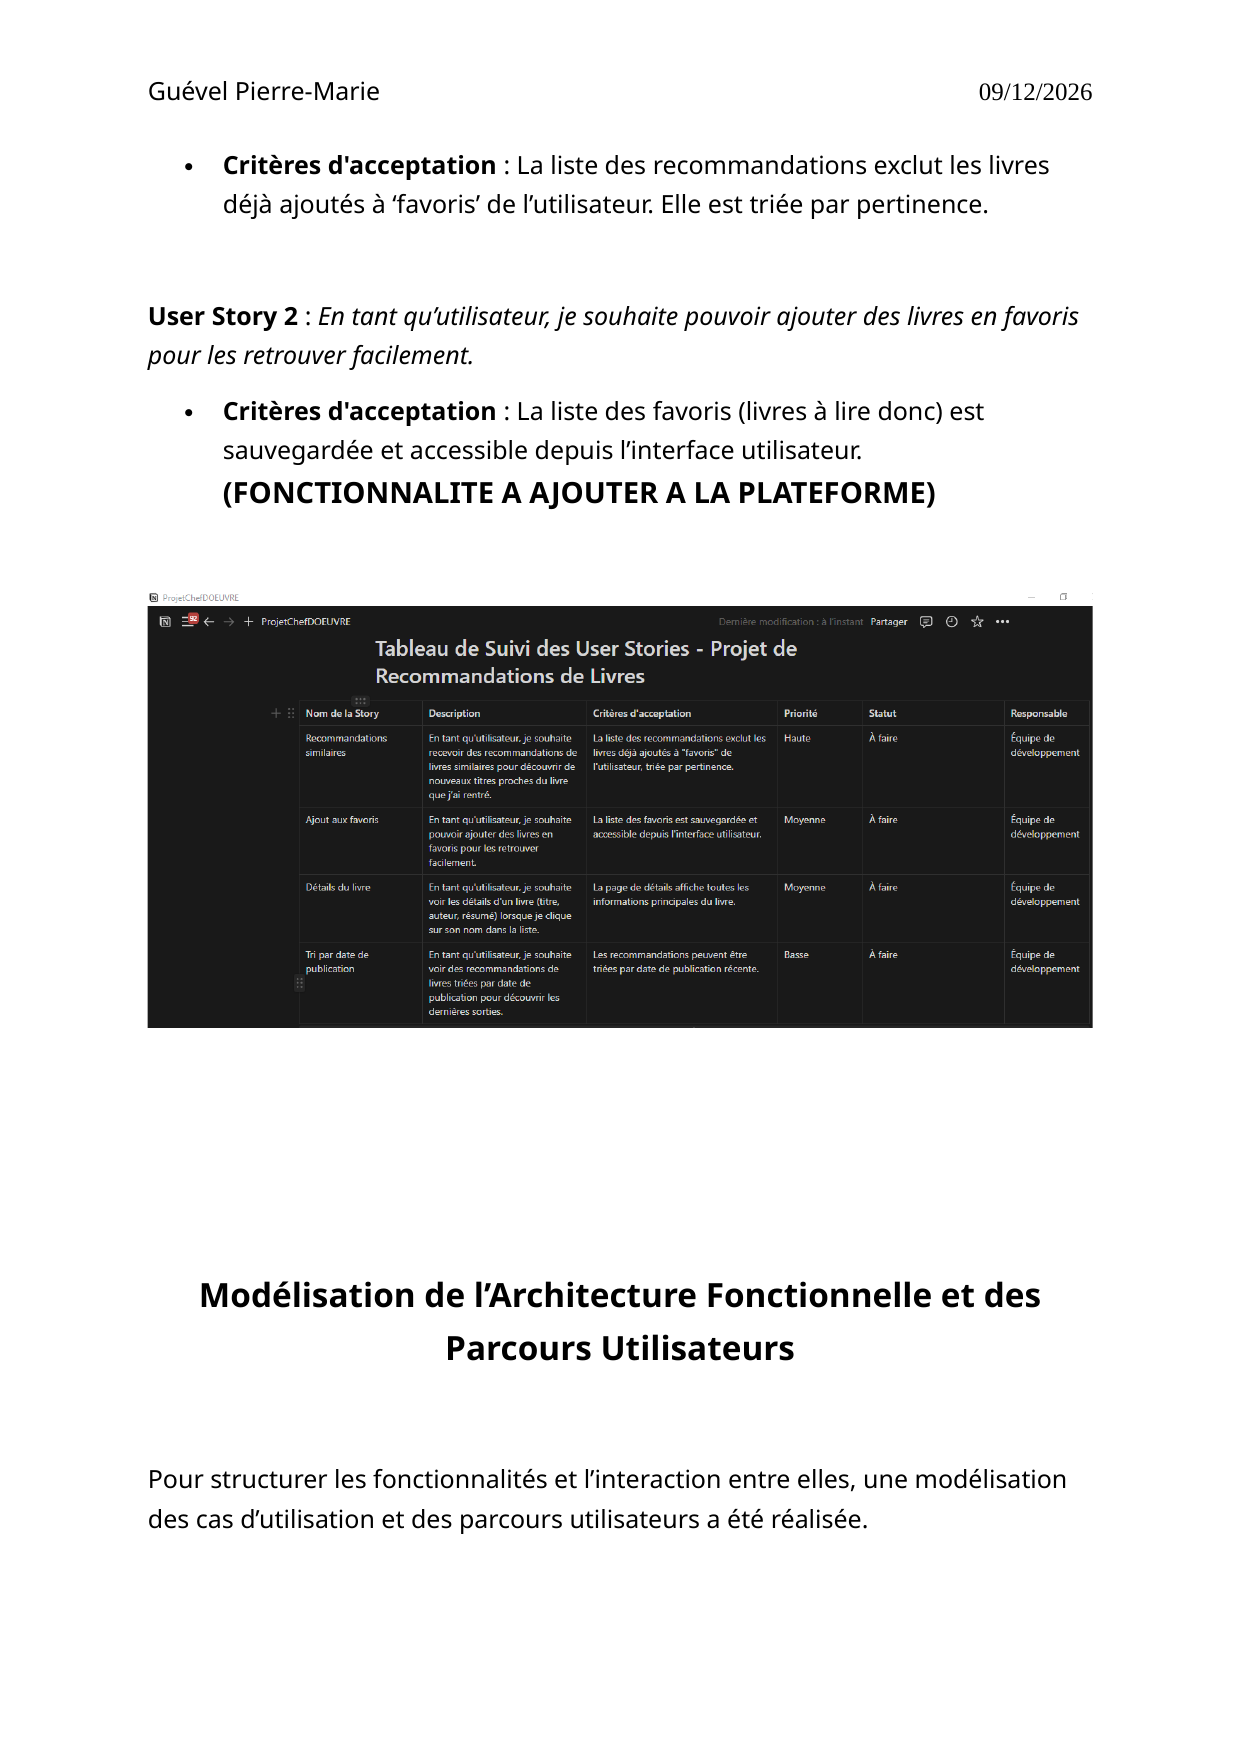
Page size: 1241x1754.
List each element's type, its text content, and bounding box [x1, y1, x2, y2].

text Pour structurer les fonctionnalités et l’interaction entre elles, une modélisation des cas d’utilisation et des parcours utilisateurs a été réalisée. [148, 1462, 1093, 1535]
list Critères d'acceptation : La liste des favoris (livres à lire donc) est sauvegardée et accessible depuis l’interface utilisateur. (FONCTIONNALITE A AJOUTER A LA PLATEFORME) [185, 393, 1093, 512]
text User Story 2 : En tant qu’utilisateur, je souhaite pouvoir ajouter des livres en favoris pour les retrouver facilement. [148, 298, 1093, 372]
text Modélisation de l’Architecture Fonctionnelle et des Parcours Utilisateurs [148, 1272, 1093, 1370]
list Critères d'acceptation : La liste des recommandations exclut les livres déjà ajoutés à ‘favoris’ de l’utilisateur. Elle est triée par pertinence. [185, 148, 1093, 221]
